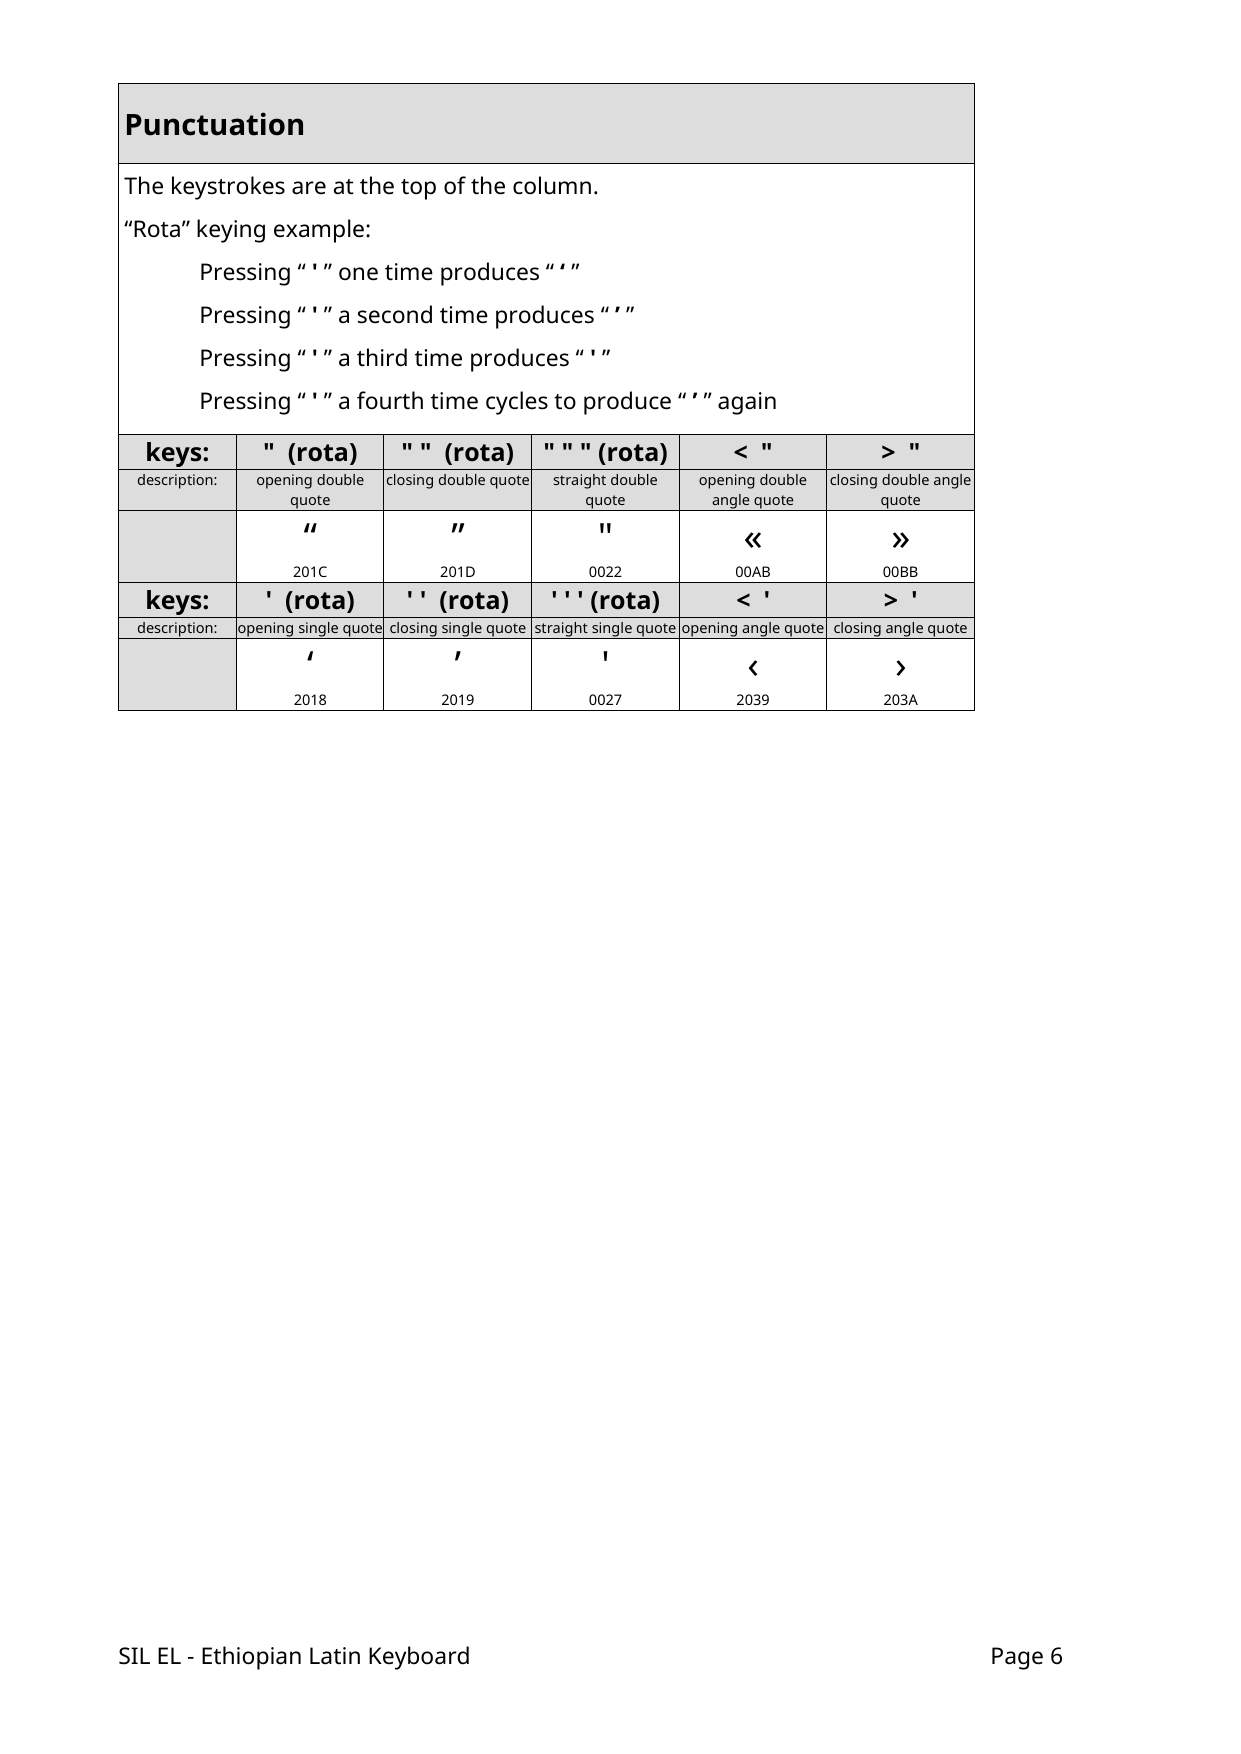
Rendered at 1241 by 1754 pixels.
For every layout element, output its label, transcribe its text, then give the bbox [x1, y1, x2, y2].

table_cell [119, 639, 236, 690]
table_cell ' [532, 639, 679, 690]
table_cell < " [680, 435, 826, 469]
table_cell [119, 562, 236, 582]
table_cell " [532, 511, 679, 562]
table_cell 201D [384, 562, 531, 582]
table_cell closing single quote [384, 618, 531, 638]
table_cell closing angle quote [827, 618, 974, 638]
table_cell > " [827, 435, 974, 469]
table_cell 00BB [827, 562, 974, 582]
table_cell 2019 [384, 690, 531, 710]
table_cell » [827, 511, 974, 562]
table_cell " " (rota) [384, 435, 531, 469]
table_cell < ' [680, 583, 826, 617]
table_cell › [827, 639, 974, 690]
table_cell straight single quote [532, 618, 679, 638]
table_cell 0022 [532, 562, 679, 582]
table_cell “ [237, 511, 383, 562]
table_cell 2018 [237, 690, 383, 710]
table_cell opening angle quote [680, 618, 826, 638]
table_cell 2039 [680, 690, 826, 710]
table_cell description: [119, 618, 236, 638]
table_cell [119, 511, 236, 562]
table_cell " " " (rota) [532, 435, 679, 469]
table_header Punctuation [119, 84, 974, 163]
table_cell opening double quote [237, 470, 383, 510]
table_cell straight double quote [532, 470, 679, 510]
table_cell ' ' ' (rota) [532, 583, 679, 617]
table_cell ʼ [384, 639, 531, 690]
table_cell ʻ [237, 639, 383, 690]
table_cell " (rota) [237, 435, 383, 469]
table_cell 203A [827, 690, 974, 710]
table_cell The keystrokes are at the top of the column. “Rota” keying example: Pressing “ ' ” one time produces “ ʻ ” Pressing “ ' ” a second time produces “ ʼ ” Pressing “ ' ” a third time produces “ ' ” Pressing “ ' ” a fourth time cycles to produce “ ʼ ” again [119, 164, 974, 434]
table_cell [119, 690, 236, 710]
table_cell ' (rota) [237, 583, 383, 617]
table_cell « [680, 511, 826, 562]
table_cell 201C [237, 562, 383, 582]
table_cell ‹ [680, 639, 826, 690]
table_cell 00AB [680, 562, 826, 582]
table_cell > ' [827, 583, 974, 617]
table_cell closing double angle quote [827, 470, 974, 510]
table_cell ” [384, 511, 531, 562]
table_cell ' ' (rota) [384, 583, 531, 617]
table_cell keys: [119, 583, 236, 617]
table_cell opening double angle quote [680, 470, 826, 510]
table_cell opening single quote [237, 618, 383, 638]
table_cell keys: [119, 435, 236, 469]
table_cell closing double quote [384, 470, 531, 510]
table_cell 0027 [532, 690, 679, 710]
table_cell description: [119, 470, 236, 510]
